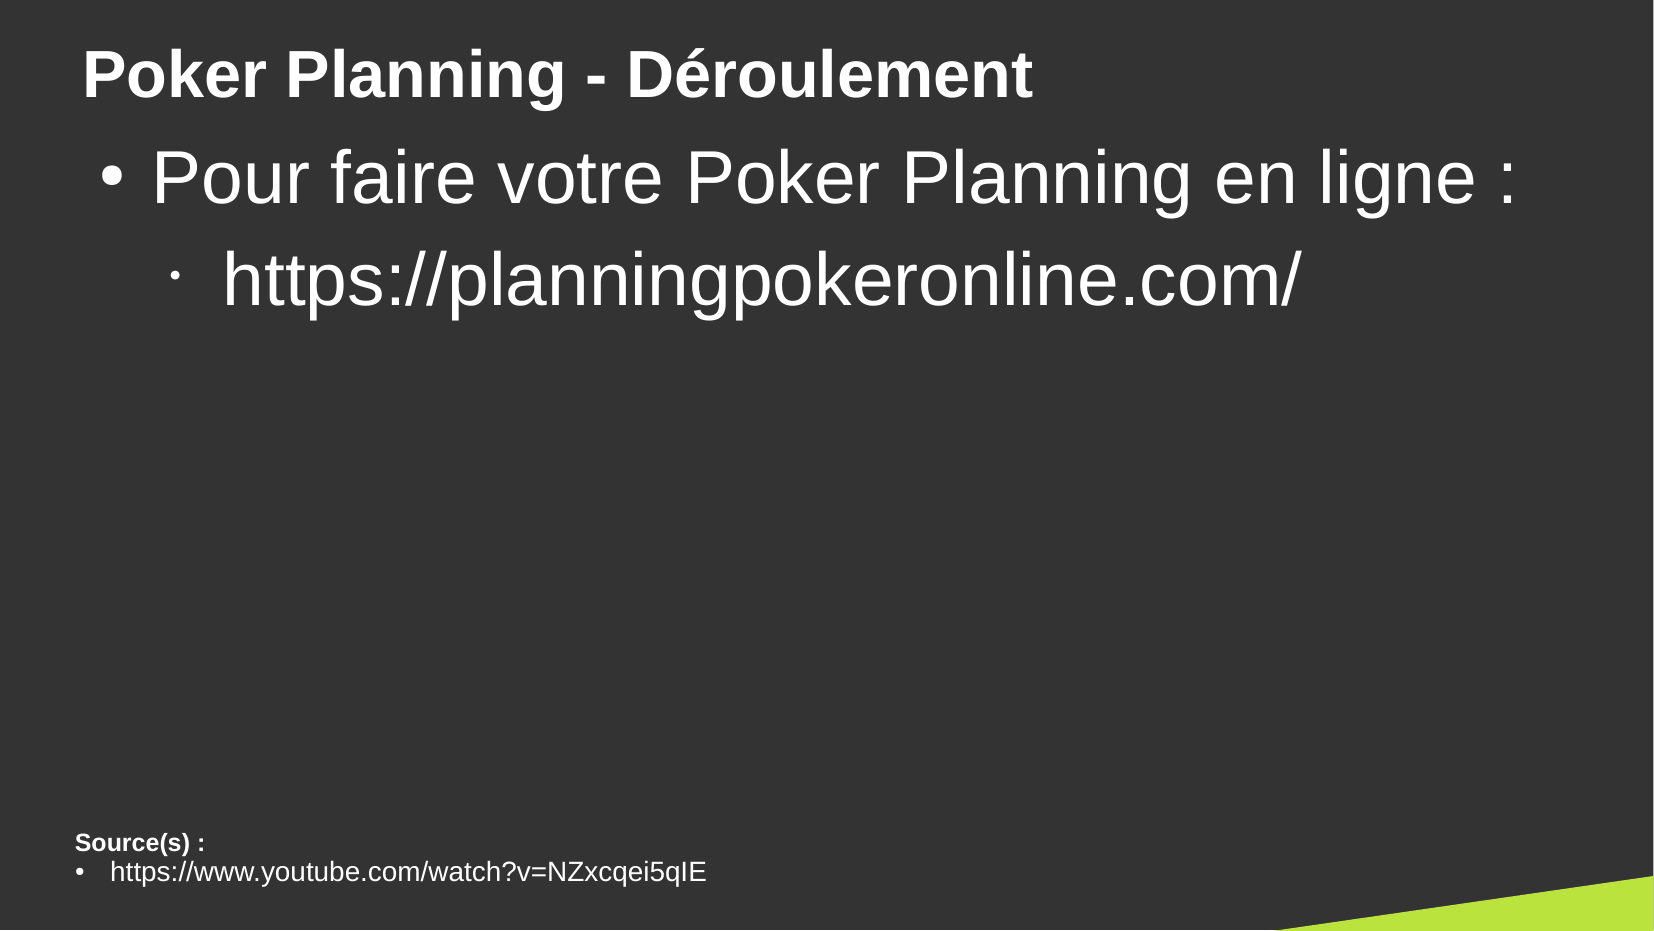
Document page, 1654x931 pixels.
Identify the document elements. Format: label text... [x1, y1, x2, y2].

text_box Source(s) : https://www.youtube.com/watch?v=NZxcqei5qIE [60, 821, 1546, 921]
title Poker Planning - Déroulement [82, 37, 1571, 122]
list Pour faire votre Poker Planning en ligne : https://planningpokeronline.com/ [80, 135, 1620, 378]
text_box [1272, 875, 1654, 931]
